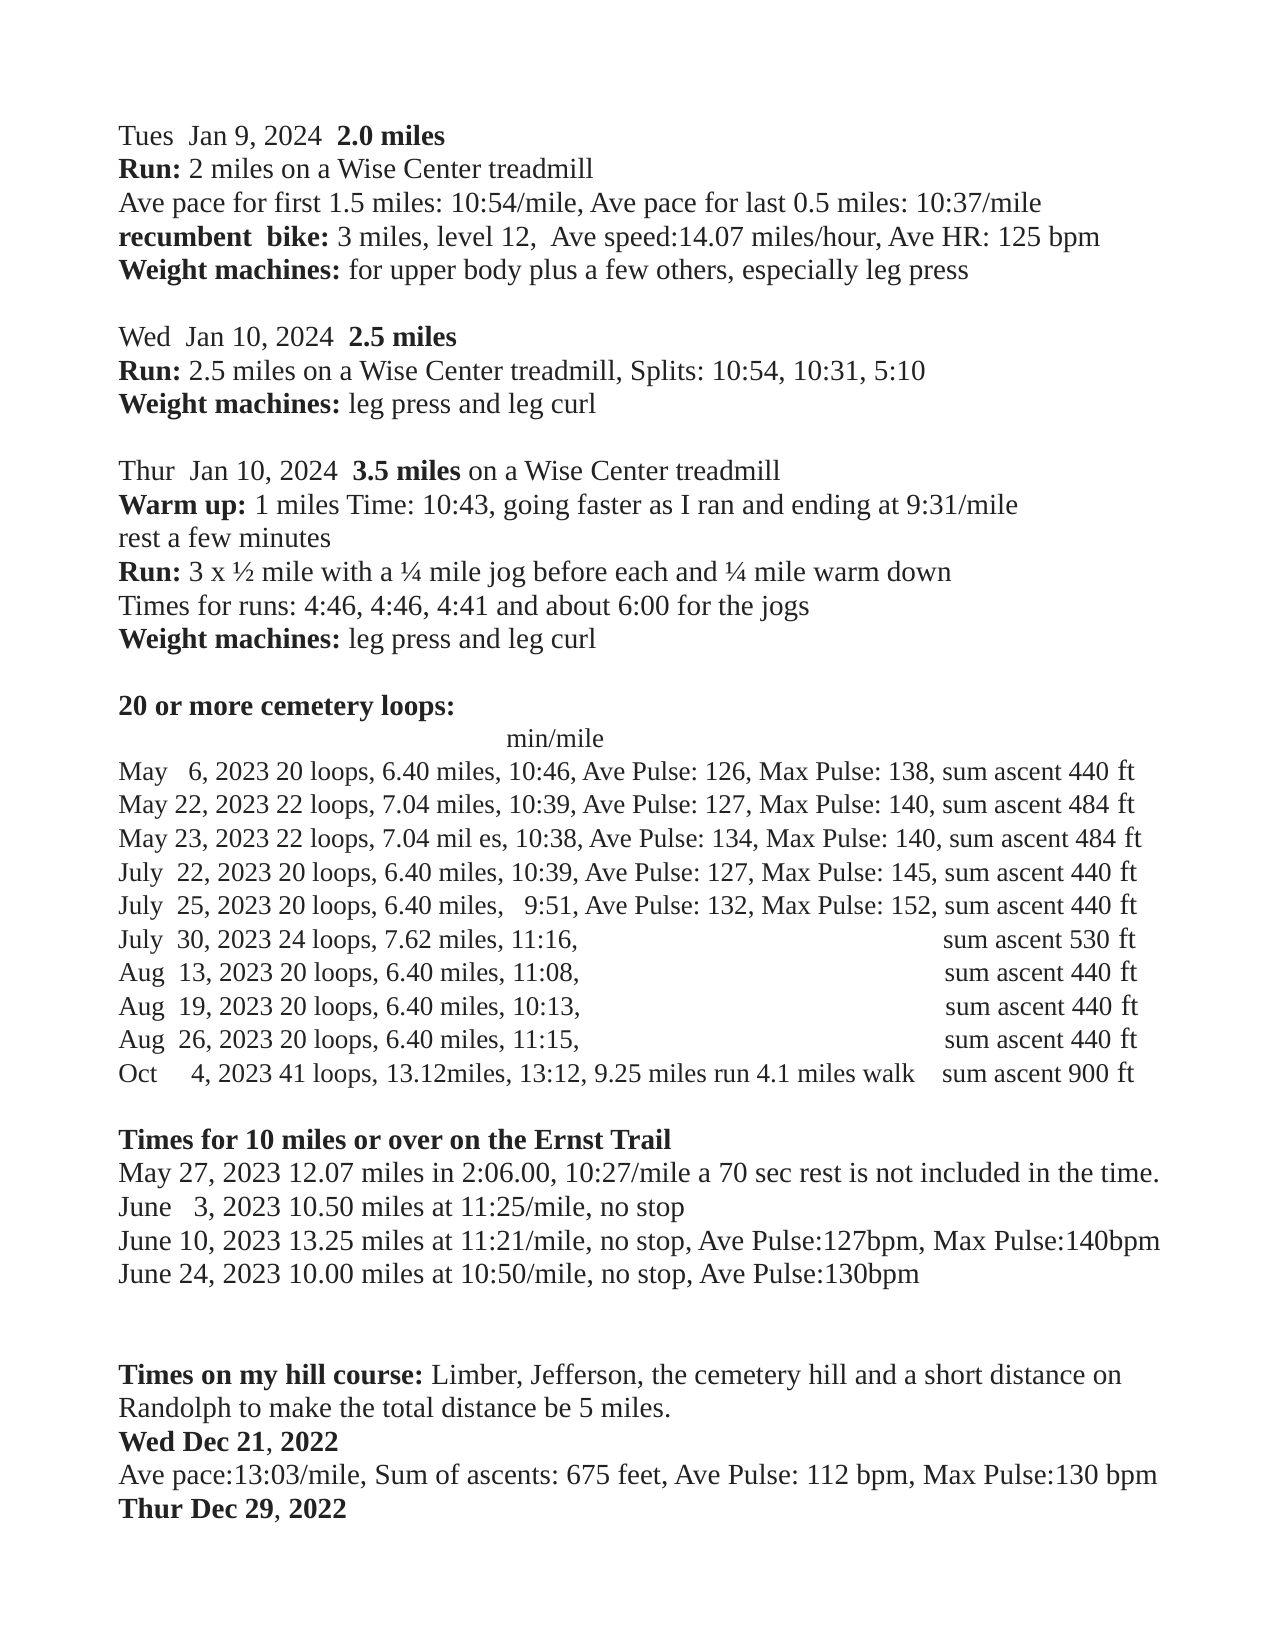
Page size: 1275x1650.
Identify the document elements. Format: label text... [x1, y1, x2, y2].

text June 24, 2023 10.00 miles at 10:50/mile, no stop, Ave Pulse:130bpm [118, 1256, 1161, 1290]
text May 22, 2023 22 loops, 7.04 miles, 10:39, Ave Pulse: 127, Max Pulse: 140, sum ascent 484 ft [118, 787, 1161, 820]
text Thur Jan 10, 2024 3.5 miles on a Wise Center treadmill [118, 453, 1161, 487]
text Weight machines: for upper body plus a few others, especially leg press [118, 252, 1161, 286]
text July 22, 2023 20 loops, 6.40 miles, 10:39, Ave Pulse: 127, Max Pulse: 145, sum ascent 440 ft [118, 854, 1161, 887]
text Run: 2 miles on a Wise Center treadmill [118, 152, 1161, 185]
text Weight machines: leg press and leg curl [118, 386, 1161, 420]
text Wed Jan 10, 2024 2.5 miles [118, 319, 1161, 353]
text Aug 13, 2023 20 loops, 6.40 miles, 11:08, sum ascent 440 ft [118, 954, 1161, 988]
text min/mile [118, 722, 1161, 753]
text 20 or more cemetery loops: [118, 688, 1161, 722]
text Run: 3 x ½ mile with a ¼ mile jog before each and ¼ mile warm down [118, 554, 1161, 588]
text June 3, 2023 10.50 miles at 11:25/mile, no stop [118, 1189, 1161, 1223]
text June 10, 2023 13.25 miles at 11:21/mile, no stop, Ave Pulse:127bpm, Max Pulse:140bpm [118, 1223, 1161, 1256]
text May 27, 2023 12.07 miles in 2:06.00, 10:27/mile a 70 sec rest is not included in the time. [118, 1156, 1161, 1189]
text recumbent bike: 3 miles, level 12, Ave speed:14.07 miles/hour, Ave HR: 125 bpm [118, 219, 1161, 252]
text Ave pace for first 1.5 miles: 10:54/mile, Ave pace for last 0.5 miles: 10:37/mile [118, 185, 1161, 219]
text rest a few minutes [118, 521, 1161, 554]
text Ave pace:13:03/mile, Sum of ascents: 675 feet, Ave Pulse: 112 bpm, Max Pulse:130 bpm [118, 1457, 1161, 1491]
text Wed Dec 21, 2022 [118, 1424, 1161, 1457]
text Run: 2.5 miles on a Wise Center treadmill, Splits: 10:54, 10:31, 5:10 [118, 353, 1161, 386]
text Oct 4, 2023 41 loops, 13.12miles, 13:12, 9.25 miles run 4.1 miles walk sum ascent 900 ft [118, 1055, 1161, 1088]
text Aug 19, 2023 20 loops, 6.40 miles, 10:13, sum ascent 440 ft [118, 988, 1161, 1021]
text Times on my hill course: Limber, Jefferson, the cemetery hill and a short distance on Randolph to make the total distance be 5 miles. [118, 1357, 1161, 1424]
text May 6, 2023 20 loops, 6.40 miles, 10:46, Ave Pulse: 126, Max Pulse: 138, sum ascent 440 ft [118, 753, 1161, 787]
text Times for runs: 4:46, 4:46, 4:41 and about 6:00 for the jogs [118, 588, 1161, 621]
text July 30, 2023 24 loops, 7.62 miles, 11:16, sum ascent 530 ft [118, 921, 1161, 954]
text Weight machines: leg press and leg curl [118, 621, 1161, 655]
text Times for 10 miles or over on the Ernst Trail [118, 1122, 1161, 1156]
text Aug 26, 2023 20 loops, 6.40 miles, 11:15, sum ascent 440 ft [118, 1021, 1161, 1055]
text Warm up: 1 miles Time: 10:43, going faster as I ran and ending at 9:31/mile [118, 487, 1161, 521]
text July 25, 2023 20 loops, 6.40 miles, 9:51, Ave Pulse: 132, Max Pulse: 152, sum ascent 440 ft [118, 887, 1161, 921]
text Thur Dec 29, 2022 [118, 1491, 1161, 1524]
text May 23, 2023 22 loops, 7.04 mil es, 10:38, Ave Pulse: 134, Max Pulse: 140, sum ascent 484 ft [118, 820, 1161, 854]
text Tues Jan 9, 2024 2.0 miles [118, 118, 1161, 152]
